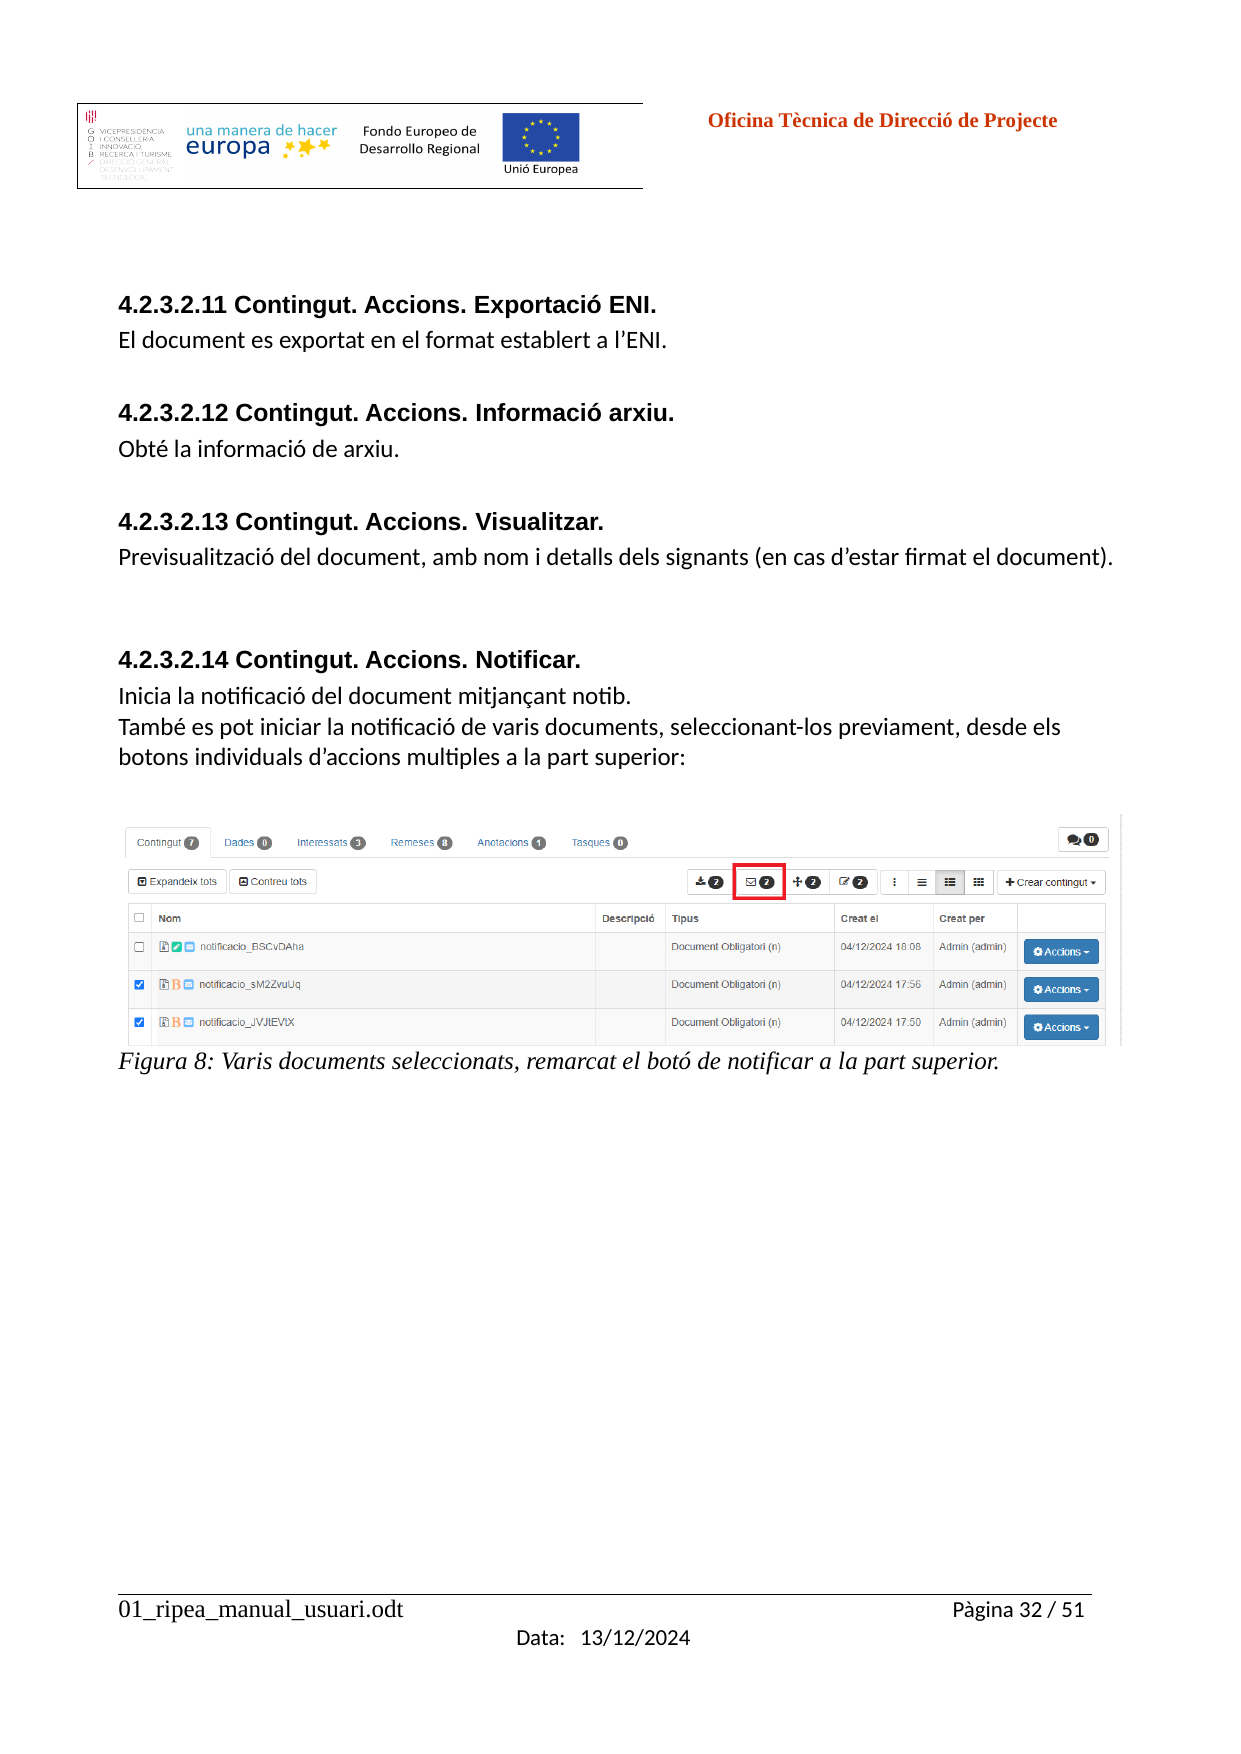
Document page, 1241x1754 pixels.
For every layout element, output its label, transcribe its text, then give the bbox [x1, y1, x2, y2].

picture [118, 814, 1123, 1046]
subtitle 4.2.3.2.11 Contingut. Accions. Exportació ENI. [118, 290, 1122, 318]
picture [82, 108, 178, 182]
subtitle 4.2.3.2.14 Contingut. Accions. Notificar. [118, 645, 1122, 674]
subtitle 4.2.3.2.12 Contingut. Accions. Informació arxiu. [118, 398, 1122, 427]
text Previsualització del document, amb nom i detalls dels signants (en cas d’estar firmat el document). [118, 541, 1122, 572]
text També es pot iniciar la notificació de varis documents, seleccionant-los previament, desde els botons individuals d’accions multiples a la part superior: [118, 711, 1122, 772]
picture [184, 108, 585, 182]
text Figura 8: Varis documents seleccionats, remarcat el botó de notificar a la part superior. [118, 1046, 1122, 1074]
text Inicia la notificació del document mitjançant notib. [118, 680, 1122, 711]
text El document es exportat en el format establert a l’ENI. [118, 325, 1122, 355]
text Obté la informació de arxiu. [118, 433, 1122, 463]
subtitle 4.2.3.2.13 Contingut. Accions. Visualitzar. [118, 507, 1122, 535]
